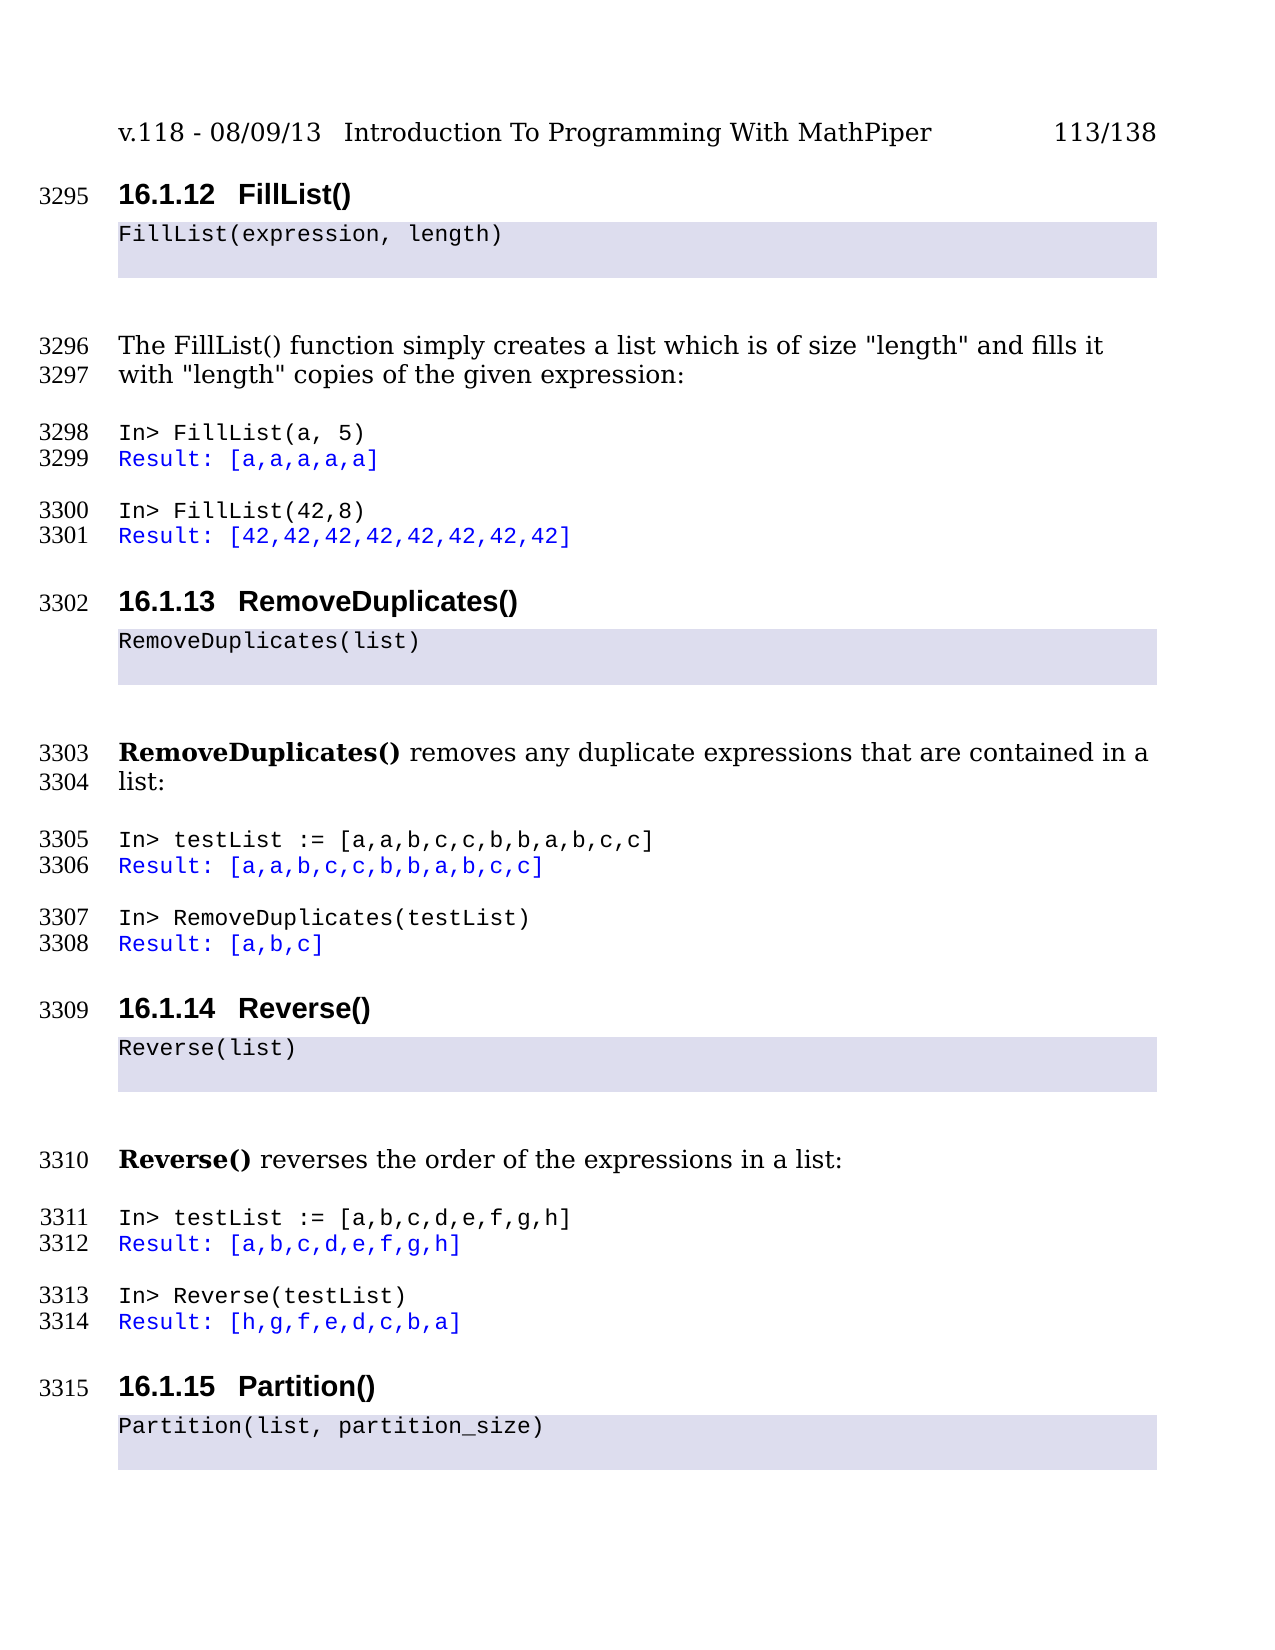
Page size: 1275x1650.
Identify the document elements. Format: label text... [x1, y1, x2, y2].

subtitle Reverse() [118, 991, 1157, 1025]
subtitle FillList() [118, 177, 1157, 210]
text Result: [a,a,a,a,a] [118, 447, 1157, 473]
table_header FillList(expression, length) [118, 222, 1157, 278]
text Result: [a,a,b,c,c,b,b,a,b,c,c] [118, 854, 1157, 880]
text In> testList := [a,b,c,d,e,f,g,h] [118, 1207, 1157, 1232]
table_header RemoveDuplicates(list) [118, 629, 1157, 685]
table_header Partition(list, partition_size) [118, 1415, 1157, 1470]
subtitle Partition() [118, 1369, 1157, 1403]
text Result: [a,b,c] [118, 932, 1157, 958]
subtitle RemoveDuplicates() [118, 584, 1157, 617]
text In> Reverse(testList) [118, 1284, 1157, 1310]
text RemoveDuplicates() removes any duplicate expressions that are contained in a list: [118, 738, 1157, 796]
text In> FillList(a, 5) [118, 421, 1157, 447]
table_header Reverse(list) [118, 1037, 1157, 1092]
text In> testList := [a,a,b,c,c,b,b,a,b,c,c] [118, 828, 1157, 854]
text Result: [a,b,c,d,e,f,g,h] [118, 1232, 1157, 1258]
text The FillList() function simply creates a list which is of size "length" and fills it with "length" copies of the given expression: [118, 331, 1157, 389]
text In> RemoveDuplicates(testList) [118, 906, 1157, 932]
text Result: [42,42,42,42,42,42,42,42] [118, 525, 1157, 551]
text Result: [h,g,f,e,d,c,b,a] [118, 1310, 1157, 1336]
text Reverse() reverses the order of the expressions in a list: [118, 1145, 1157, 1174]
text In> FillList(42,8) [118, 499, 1157, 525]
